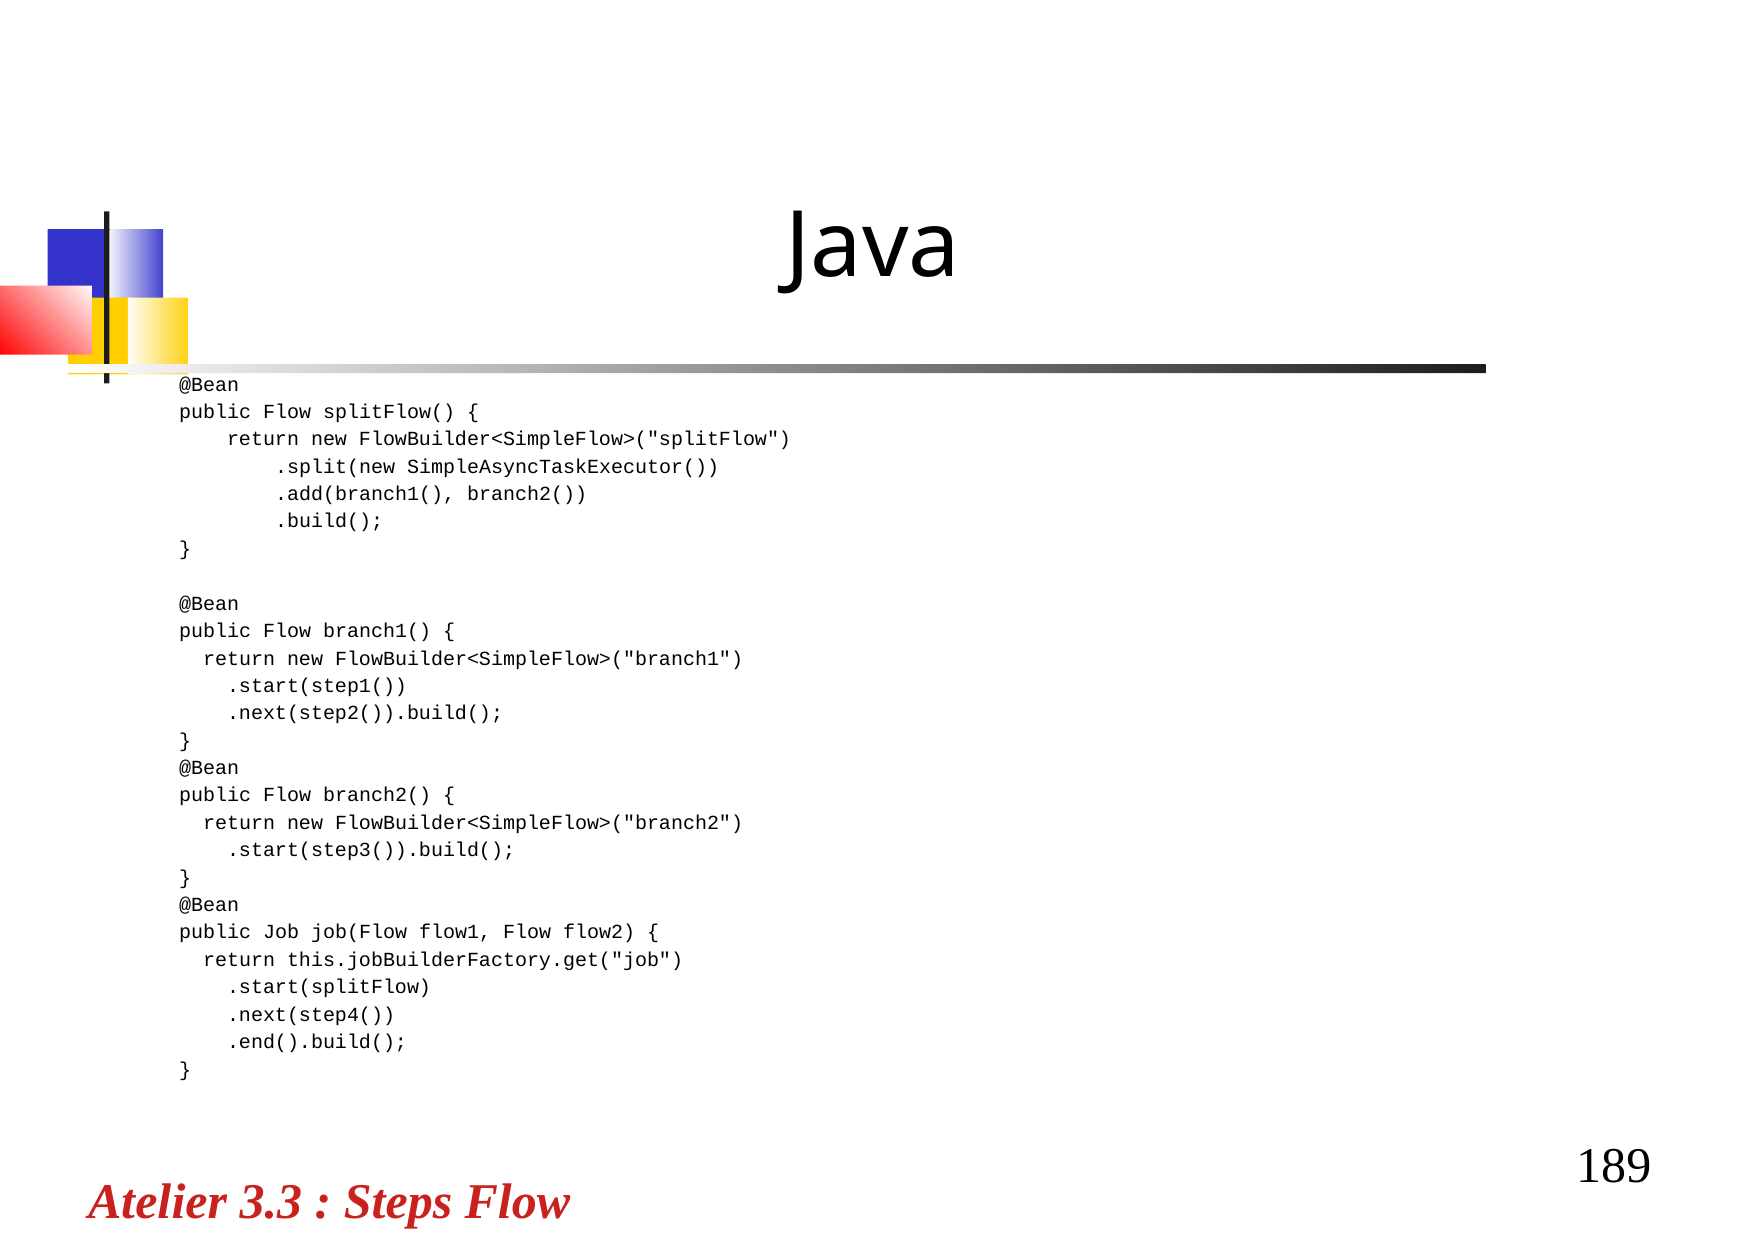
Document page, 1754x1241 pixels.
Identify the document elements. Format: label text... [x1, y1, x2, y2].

list @Bean public Flow splitFlow() { return new FlowBuilder<SimpleFlow>("splitFlow") .split(new SimpleAsyncTaskExecutor()) .add(branch1(), branch2()) .build(); } @Bean public Flow branch1() { return new FlowBuilder<SimpleFlow>("branch1") .start(step1()) .next(step2()).build(); } @Bean public Flow branch2() { return new FlowBuilder<SimpleFlow>("branch2") .start(step3()).build(); } @Bean public Job job(Flow flow1, Flow flow2) { return this.jobBuilderFactory.get("job") .start(splitFlow) .next(step4()) .end().build(); } [179, 371, 1567, 1091]
title Java [179, 139, 1567, 351]
text_box Atelier 3.3 : Steps Flow [73, 1165, 586, 1238]
